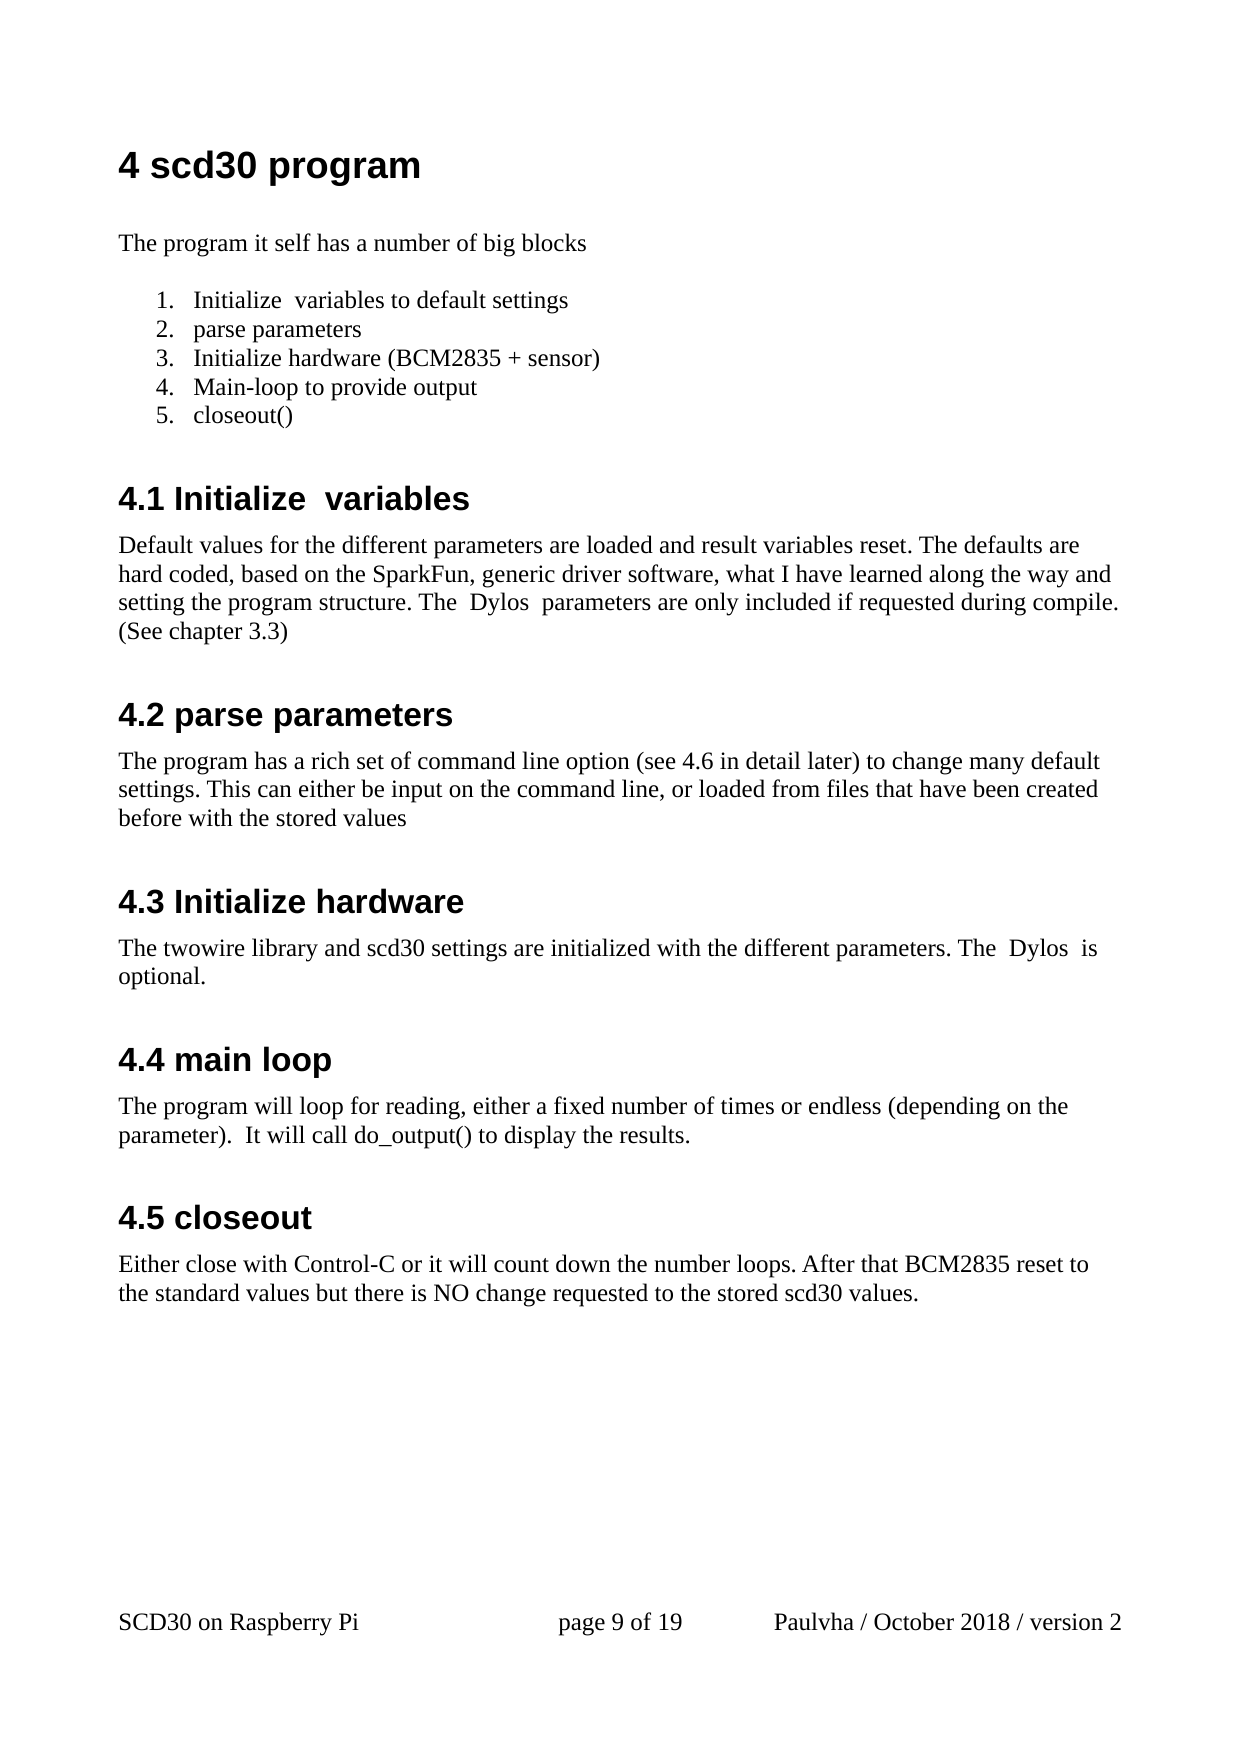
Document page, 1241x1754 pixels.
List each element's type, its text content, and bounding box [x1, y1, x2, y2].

text The program has a rich set of command line option (see 4.6 in detail later) to change many default settings. This can either be input on the command line, or loaded from files that have been created before with the stored values [118, 746, 1122, 832]
subtitle 4 scd30 program [118, 143, 1122, 187]
subtitle 4.5 closeout [118, 1198, 1122, 1237]
list Initialize hardware (BCM2835 + sensor) [156, 343, 1122, 372]
text Either close with Control-C or it will count down the number loops. After that BCM2835 reset to the standard values but there is NO change requested to the stored scd30 values. [118, 1249, 1122, 1307]
list parse parameters [156, 314, 1122, 343]
text The program it self has a number of big blocks [118, 228, 1122, 257]
subtitle 4.4 main loop [118, 1040, 1122, 1078]
text The twowire library and scd30 settings are initialized with the different parameters. The Dylos is optional. [118, 933, 1122, 990]
list Initialize variables to default settings [156, 286, 1122, 314]
subtitle 4.1 Initialize variables [118, 479, 1122, 517]
list closeout() [156, 401, 1122, 429]
list Main-loop to provide output [156, 372, 1122, 401]
subtitle 4.3 Initialize hardware [118, 882, 1122, 920]
subtitle 4.2 parse parameters [118, 694, 1122, 733]
text The program will loop for reading, either a fixed number of times or endless (depending on the parameter). It will call do_output() to display the results. [118, 1091, 1122, 1148]
text Default values for the different parameters are loaded and result variables reset. The defaults are hard coded, based on the SparkFun, generic driver software, what I have learned along the way and setting the program structure. The Dylos parameters are only included if requested during compile. (See chapter 3.3) [118, 530, 1122, 645]
